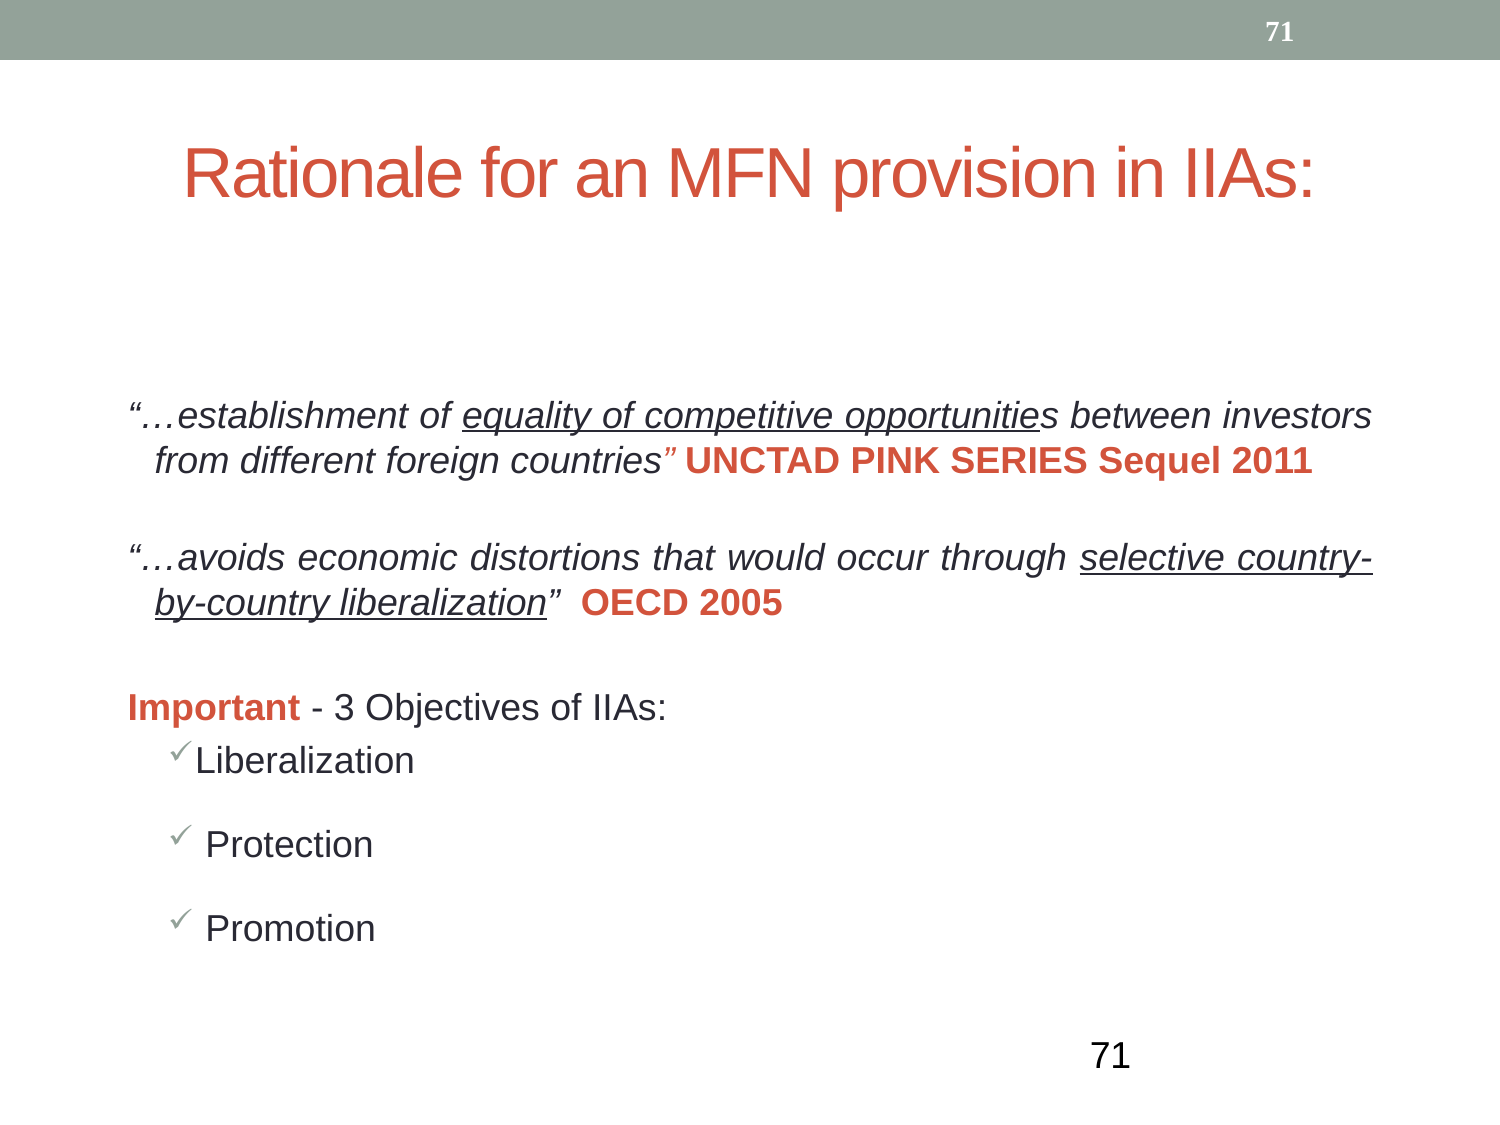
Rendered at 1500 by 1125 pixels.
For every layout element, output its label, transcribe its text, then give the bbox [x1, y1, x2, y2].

title Rationale for an MFN provision in IIAs: [75, 87, 1425, 250]
slide_number [1250, 3, 1425, 57]
text_box [1074, 1024, 1425, 1100]
list “…establishment of equality of competitive opportunities between investors from different foreign countries” UNCTAD PINK SERIES Sequel 2011 “…avoids economic distortions that would occur through selective country-by-country liberalization” OECD 2005 Important - 3 Objectives of IIAs: Liberalization Protection Promotion [112, 383, 1388, 1000]
